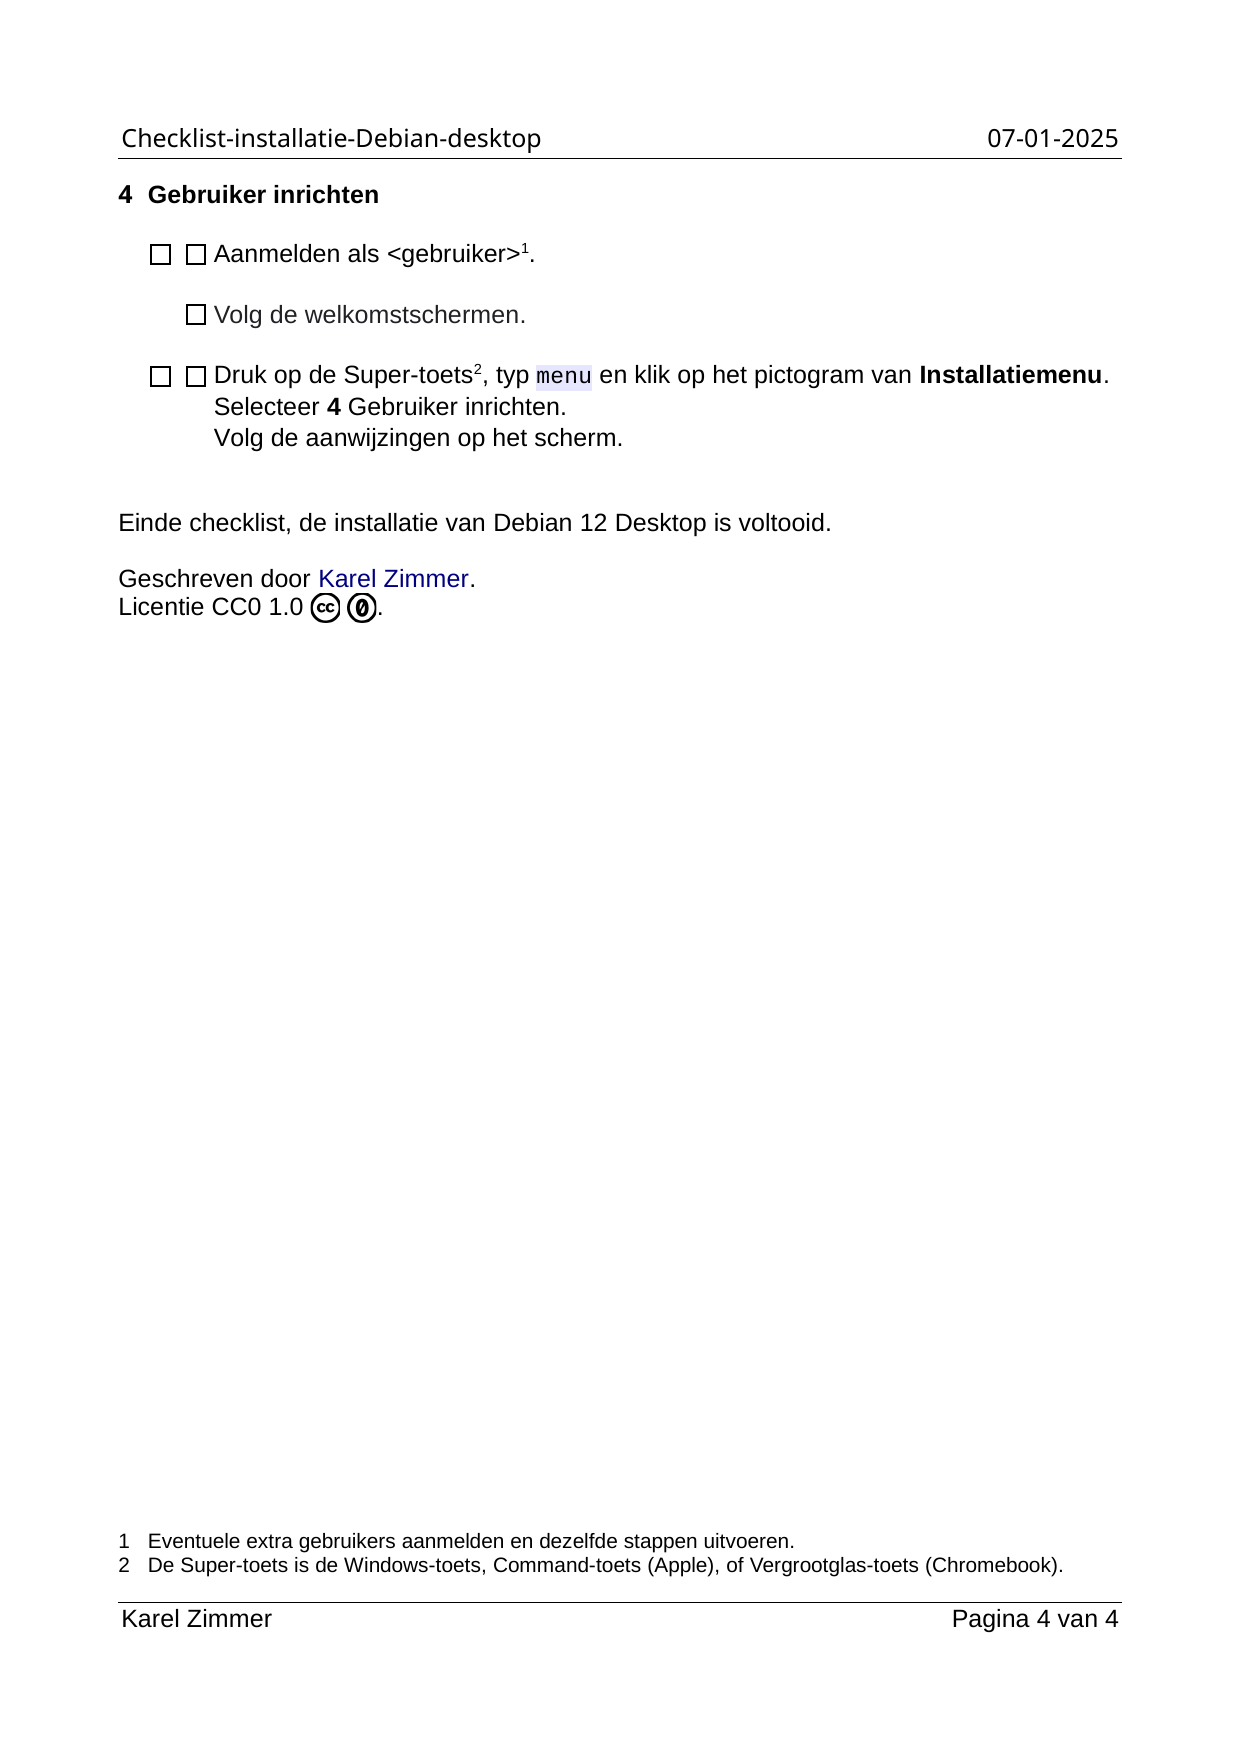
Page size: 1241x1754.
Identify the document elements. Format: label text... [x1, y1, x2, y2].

text Einde checklist, de installatie van Debian 12 Desktop is voltooid. [118, 509, 1122, 537]
table_cell [118, 423, 142, 453]
table_cell [177, 269, 213, 300]
table_cell [177, 300, 213, 330]
table_cell [213, 330, 1122, 360]
list Licentie CC0 1.0 [118, 593, 310, 622]
table_cell [118, 269, 142, 300]
table_cell [118, 392, 142, 422]
picture [347, 593, 377, 623]
table_cell [142, 392, 177, 422]
table_header [177, 239, 213, 269]
table_cell [142, 269, 177, 300]
table_cell [142, 423, 177, 453]
table_cell Druk op de Super-toets, typ menu en klik op het pictogram van Installatiemenu. [213, 360, 1122, 392]
list Geschreven door Karel Zimmer. [118, 565, 1122, 593]
picture [310, 593, 340, 623]
list Gebruiker inrichten [118, 177, 1122, 211]
table_cell Volg de welkomstschermen. [213, 300, 1122, 330]
table_cell [118, 300, 142, 330]
table_cell [177, 423, 213, 453]
table_cell [118, 360, 142, 392]
list . [377, 593, 1122, 622]
table_cell Volg de aanwijzingen op het scherm. [213, 423, 1122, 453]
table_cell [213, 269, 1122, 300]
table_cell [118, 330, 142, 360]
table_cell [142, 360, 177, 392]
table_cell [142, 330, 177, 360]
table_cell [177, 330, 213, 360]
table_header [118, 239, 142, 269]
table_header [142, 239, 177, 269]
table_cell [142, 300, 177, 330]
table_header Aanmelden als <gebruiker>. [213, 239, 1122, 269]
table_cell [177, 392, 213, 422]
table_cell Selecteer 4 Gebruiker inrichten. [213, 392, 1122, 422]
table_cell [177, 360, 213, 392]
